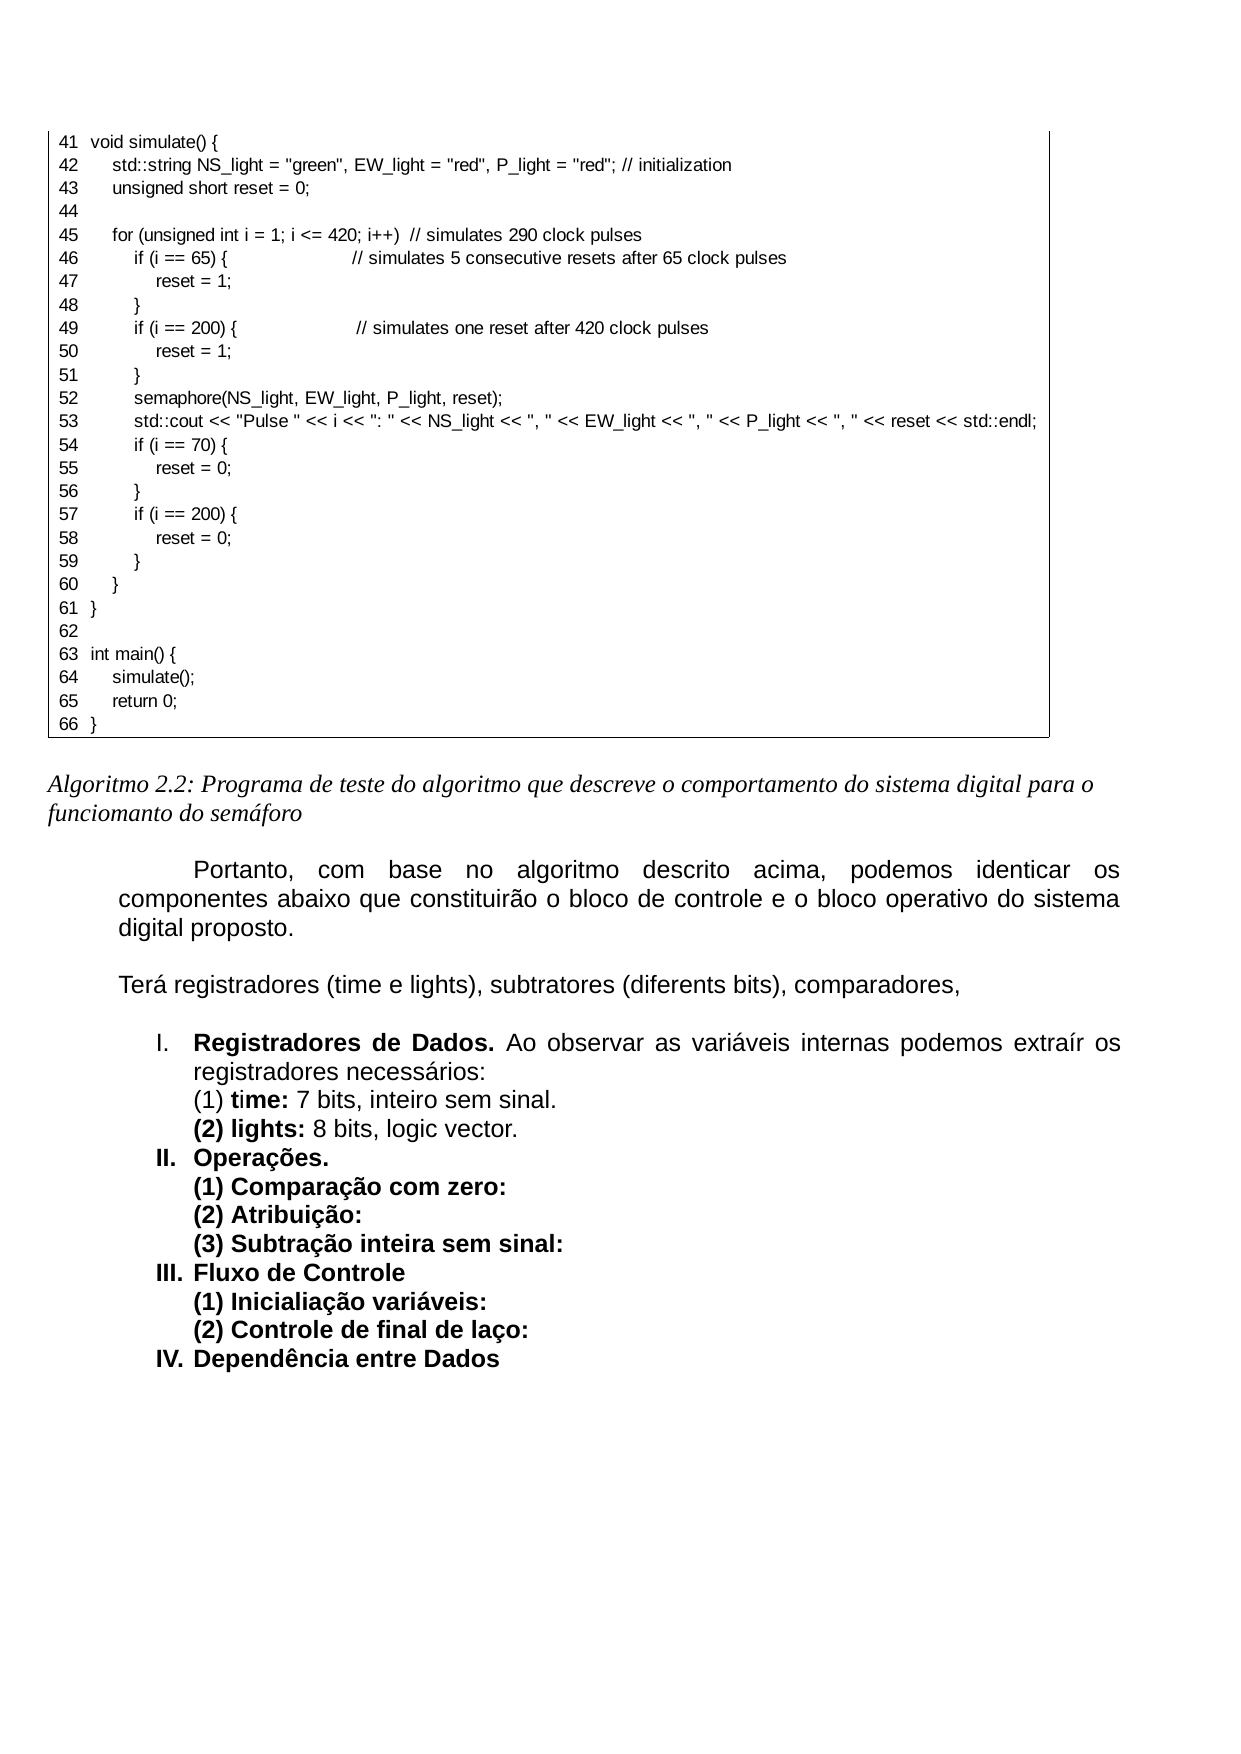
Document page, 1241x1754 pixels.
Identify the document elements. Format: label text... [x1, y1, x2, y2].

list Registradores de Dados. Ao observar as variáveis internas podemos extraír os registradores necessários: [156, 1028, 1122, 1085]
list Dependência entre Dados [156, 1344, 1122, 1373]
list Fluxo de Controle [156, 1258, 1122, 1286]
list Controle de final de laço: [193, 1315, 1122, 1344]
list time: 7 bits, inteiro sem sinal. [193, 1085, 1122, 1114]
text Portanto, com base no algoritmo descrito acima, podemos identicar os componentes abaixo que constituirão o bloco de controle e o bloco operativo do sistema digital proposto. [118, 855, 1122, 941]
list lights: 8 bits, logic vector. [193, 1114, 1122, 1143]
list Atribuição: [193, 1200, 1122, 1229]
list Inicialiação variáveis: [193, 1286, 1122, 1315]
list Comparação com zero: [193, 1171, 1122, 1200]
text Algoritmo 2.2: Programa de teste do algoritmo que descreve o comportamento do sistema digital para o funciomanto do semáforo [48, 769, 1193, 826]
list Subtração inteira sem sinal: [193, 1229, 1122, 1258]
list Operações. [156, 1143, 1122, 1171]
text Terá registradores (time e lights), subtratores (diferents bits), comparadores, [118, 970, 1122, 999]
